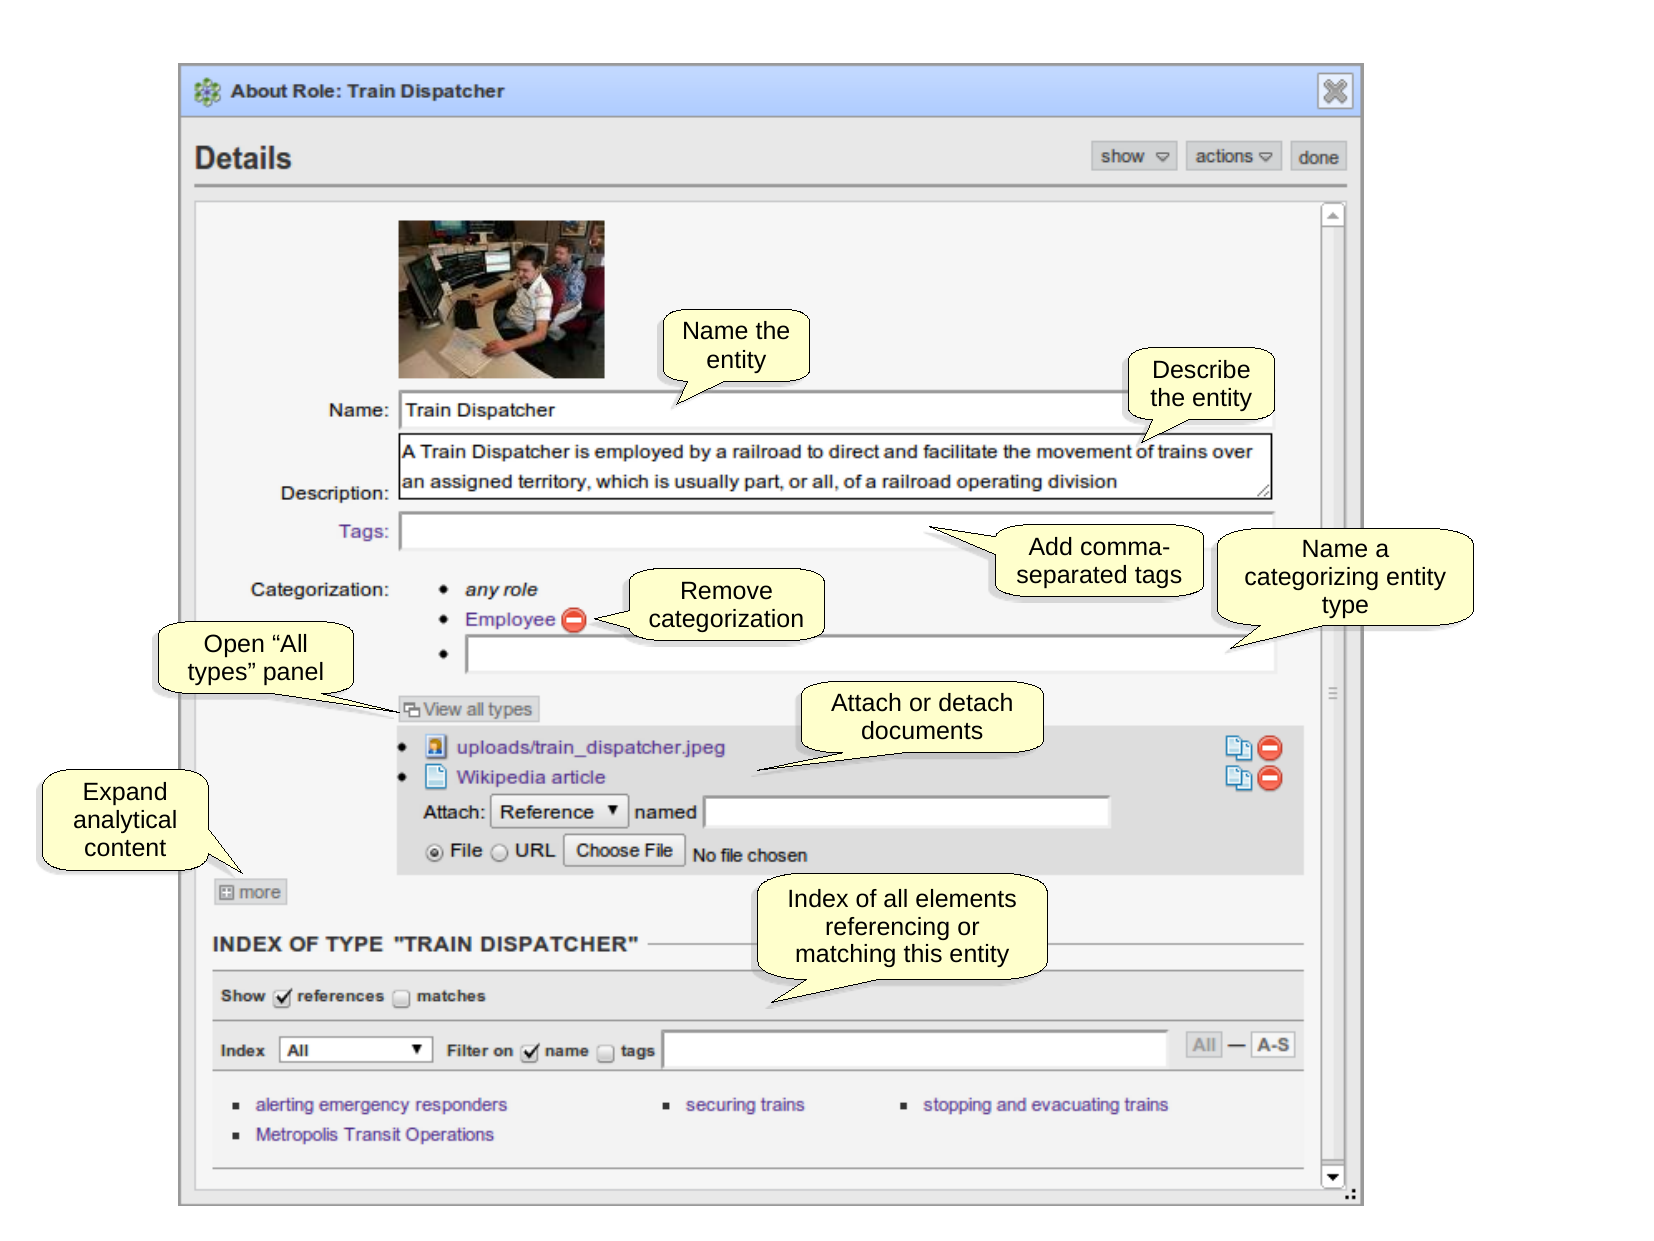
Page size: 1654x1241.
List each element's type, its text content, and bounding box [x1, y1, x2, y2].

text_box Name a categorizing entity type [1217, 528, 1474, 649]
text_box Index of all elements referencing or matching this entity [757, 873, 1048, 1003]
picture [178, 63, 1364, 1206]
text_box Open “All types” panel [158, 621, 400, 713]
text_box Expand analytical content [42, 769, 243, 874]
text_box Describe the entity [1128, 347, 1275, 443]
text_box Attach or detach documents [757, 681, 1044, 771]
text_box Add comma-separated tags [929, 524, 1204, 597]
text_box Remove categorization [594, 568, 825, 641]
text_box Name the entity [663, 309, 810, 405]
